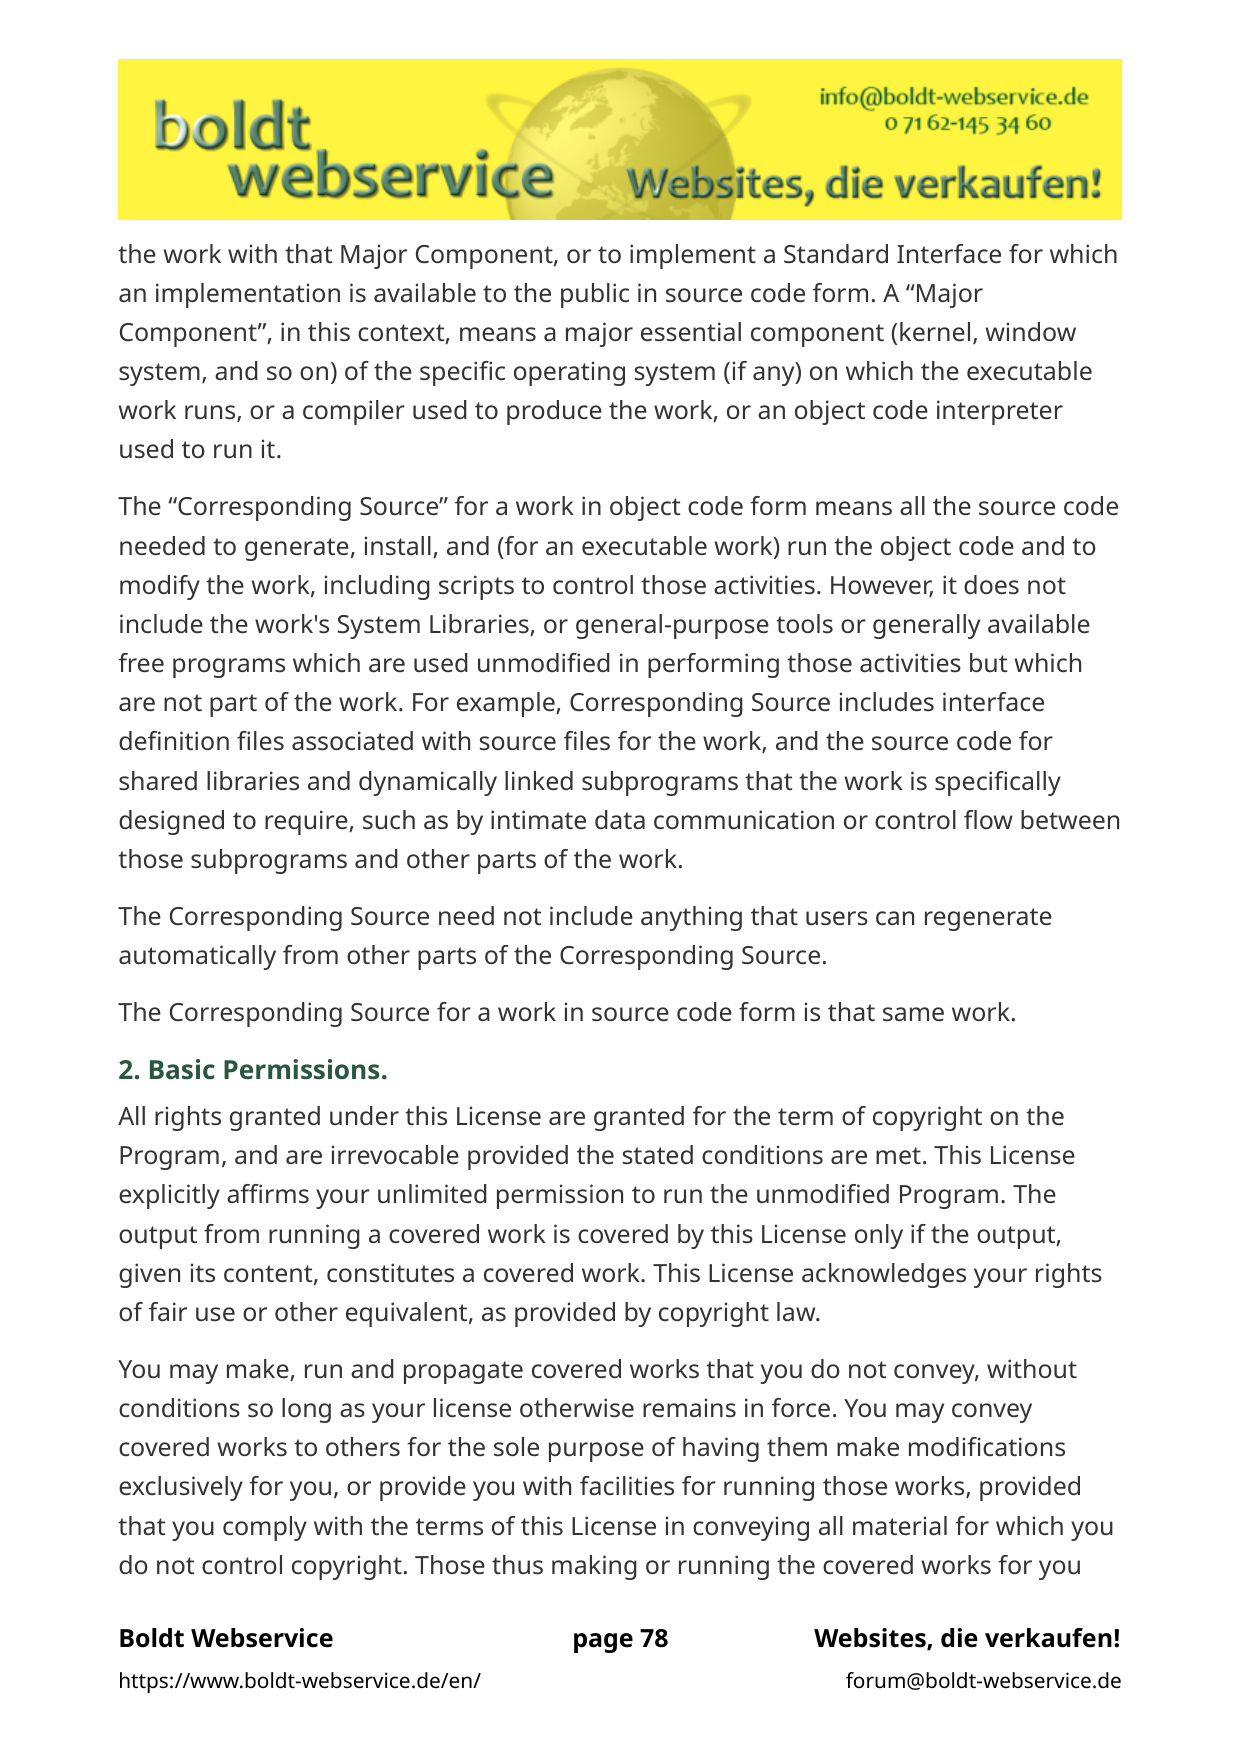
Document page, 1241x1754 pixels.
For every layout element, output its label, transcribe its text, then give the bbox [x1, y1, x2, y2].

text You may make, run and propagate covered works that you do not convey, without conditions so long as your license otherwise remains in force. You may convey covered works to others for the sole purpose of having them make modifications exclusively for you, or provide you with facilities for running those works, provided that you comply with the terms of this License in conveying all material for which you do not control copyright. Those thus making or running the covered works for you [118, 1351, 1122, 1581]
text The Corresponding Source for a work in source code form is that same work. [118, 994, 1122, 1028]
text All rights granted under this License are granted for the term of copyright on the Program, and are irrevocable provided the stated conditions are met. This License explicitly affirms your unlimited permission to run the unmodified Program. The output from running a covered work is covered by this License only if the output, given its content, constitutes a covered work. This License acknowledges your rights of fair use or other equivalent, as provided by copyright law. [118, 1099, 1122, 1329]
subtitle 2. Basic Permissions. [118, 1051, 1122, 1087]
text The “Corresponding Source” for a work in object code form means all the source code needed to generate, install, and (for an executable work) run the object code and to modify the work, including scripts to control those activities. However, it does not include the work's System Libraries, or general-purpose tools or generally available free programs which are used unmodified in performing those activities but which are not part of the work. For example, Corresponding Source includes interface definition files associated with source files for the work, and the source code for shared libraries and dynamically linked subprograms that the work is specifically designed to require, such as by intimate data communication or control flow between those subprograms and other parts of the work. [118, 489, 1122, 876]
picture [118, 59, 1123, 220]
text the work with that Major Component, or to implement a Standard Interface for which an implementation is available to the public in source code form. A “Major Component”, in this context, means a major essential component (kernel, window system, and so on) of the specific operating system (if any) on which the executable work runs, or a compiler used to produce the work, or an object code interpreter used to run it. [118, 236, 1122, 466]
text The Corresponding Source need not include anything that users can regenerate automatically from other parts of the Corresponding Source. [118, 898, 1122, 972]
